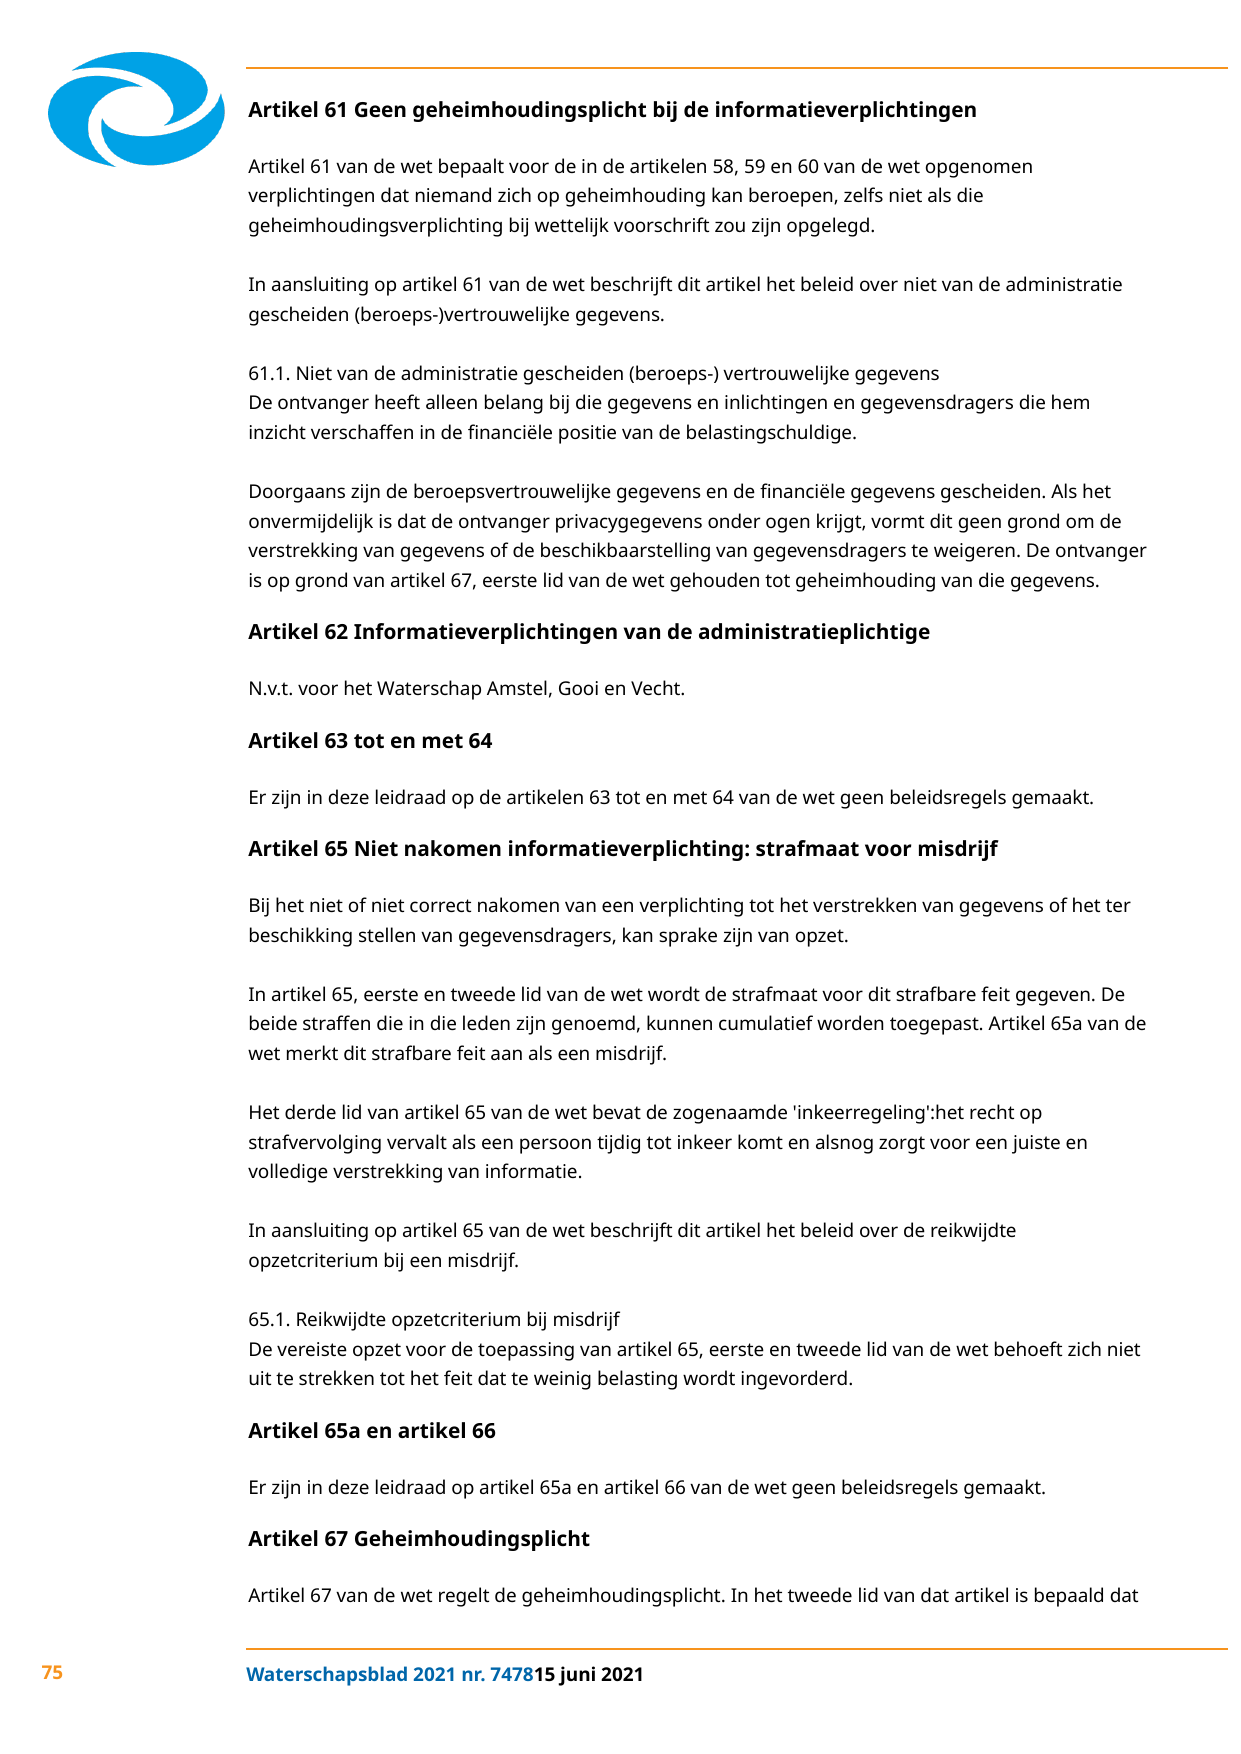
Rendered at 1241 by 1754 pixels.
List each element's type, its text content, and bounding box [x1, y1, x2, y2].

text Artikel 65 Niet nakomen informatieverplichting: strafmaat voor misdrijf [248, 834, 1152, 863]
text Het derde lid van artikel 65 van de wet bevat de zogenaamde 'inkeerregeling':het recht op strafvervolging vervalt als een persoon tijdig tot inkeer komt en alsnog zorgt voor een juiste en volledige verstrekking van informatie. [248, 1099, 1152, 1184]
text 65.1. Reikwijdte opzetcriterium bij misdrijf [248, 1306, 1152, 1332]
picture [41, 47, 231, 172]
text Er zijn in deze leidraad op de artikelen 63 tot en met 64 van de wet geen beleidsregels gemaakt. [248, 784, 1152, 809]
text De ontvanger heeft alleen belang bij die gegevens en inlichtingen en gegevensdragers die hem inzicht verschaffen in de financiële positie van de belastingschuldige. [248, 389, 1152, 445]
text In artikel 65, eerste en tweede lid van de wet wordt de strafmaat voor dit strafbare feit gegeven. De beide straffen die in die leden zijn genoemd, kunnen cumulatief worden toegepast. Artikel 65a van de wet merkt dit strafbare feit aan als een misdrijf. [248, 981, 1152, 1066]
text 61.1. Niet van de administratie gescheiden (beroeps-) vertrouwelijke gegevens [248, 360, 1152, 386]
text N.v.t. voor het Waterschap Amstel, Gooi en Vecht. [248, 675, 1152, 701]
text Artikel 65a en artikel 66 [248, 1416, 1152, 1444]
text De vereiste opzet voor de toepassing van artikel 65, eerste en tweede lid van de wet behoeft zich niet uit te strekken tot het feit dat te weinig belasting wordt ingevorderd. [248, 1336, 1152, 1391]
text Bij het niet of niet correct nakomen van een verplichting tot het verstrekken van gegevens of het ter beschikking stellen van gegevensdragers, kan sprake zijn van opzet. [248, 892, 1152, 948]
text Doorgaans zijn de beroepsvertrouwelijke gegevens en de financiële gegevens gescheiden. Als het onvermijdelijk is dat de ontvanger privacygegevens onder ogen krijgt, vormt dit geen grond om de verstrekking van gegevens of de beschikbaarstelling van gegevensdragers te weigeren. De ontvanger is op grond van artikel 67, eerste lid van de wet gehouden tot geheimhouding van die gegevens. [248, 478, 1152, 593]
text Artikel 62 Informatieverplichtingen van de administratieplichtige [248, 617, 1152, 646]
text In aansluiting op artikel 65 van de wet beschrijft dit artikel het beleid over de reikwijdte opzetcriterium bij een misdrijf. [248, 1218, 1152, 1273]
text Artikel 67 van de wet regelt de geheimhoudingsplicht. In het tweede lid van dat artikel is bepaald dat [248, 1582, 1152, 1608]
text Artikel 61 Geen geheimhoudingsplicht bij de informatieverplichtingen [248, 95, 1152, 123]
text Artikel 61 van de wet bepaalt voor de in de artikelen 58, 59 en 60 van de wet opgenomen verplichtingen dat niemand zich op geheimhouding kan beroepen, zelfs niet als die geheimhoudingsverplichting bij wettelijk voorschrift zou zijn opgelegd. [248, 153, 1152, 238]
text Artikel 67 Geheimhoudingsplicht [248, 1524, 1152, 1553]
text In aansluiting op artikel 61 van de wet beschrijft dit artikel het beleid over niet van de administratie gescheiden (beroeps-)vertrouwelijke gegevens. [248, 271, 1152, 326]
text Artikel 63 tot en met 64 [248, 726, 1152, 754]
text Er zijn in deze leidraad op artikel 65a en artikel 66 van de wet geen beleidsregels gemaakt. [248, 1474, 1152, 1500]
